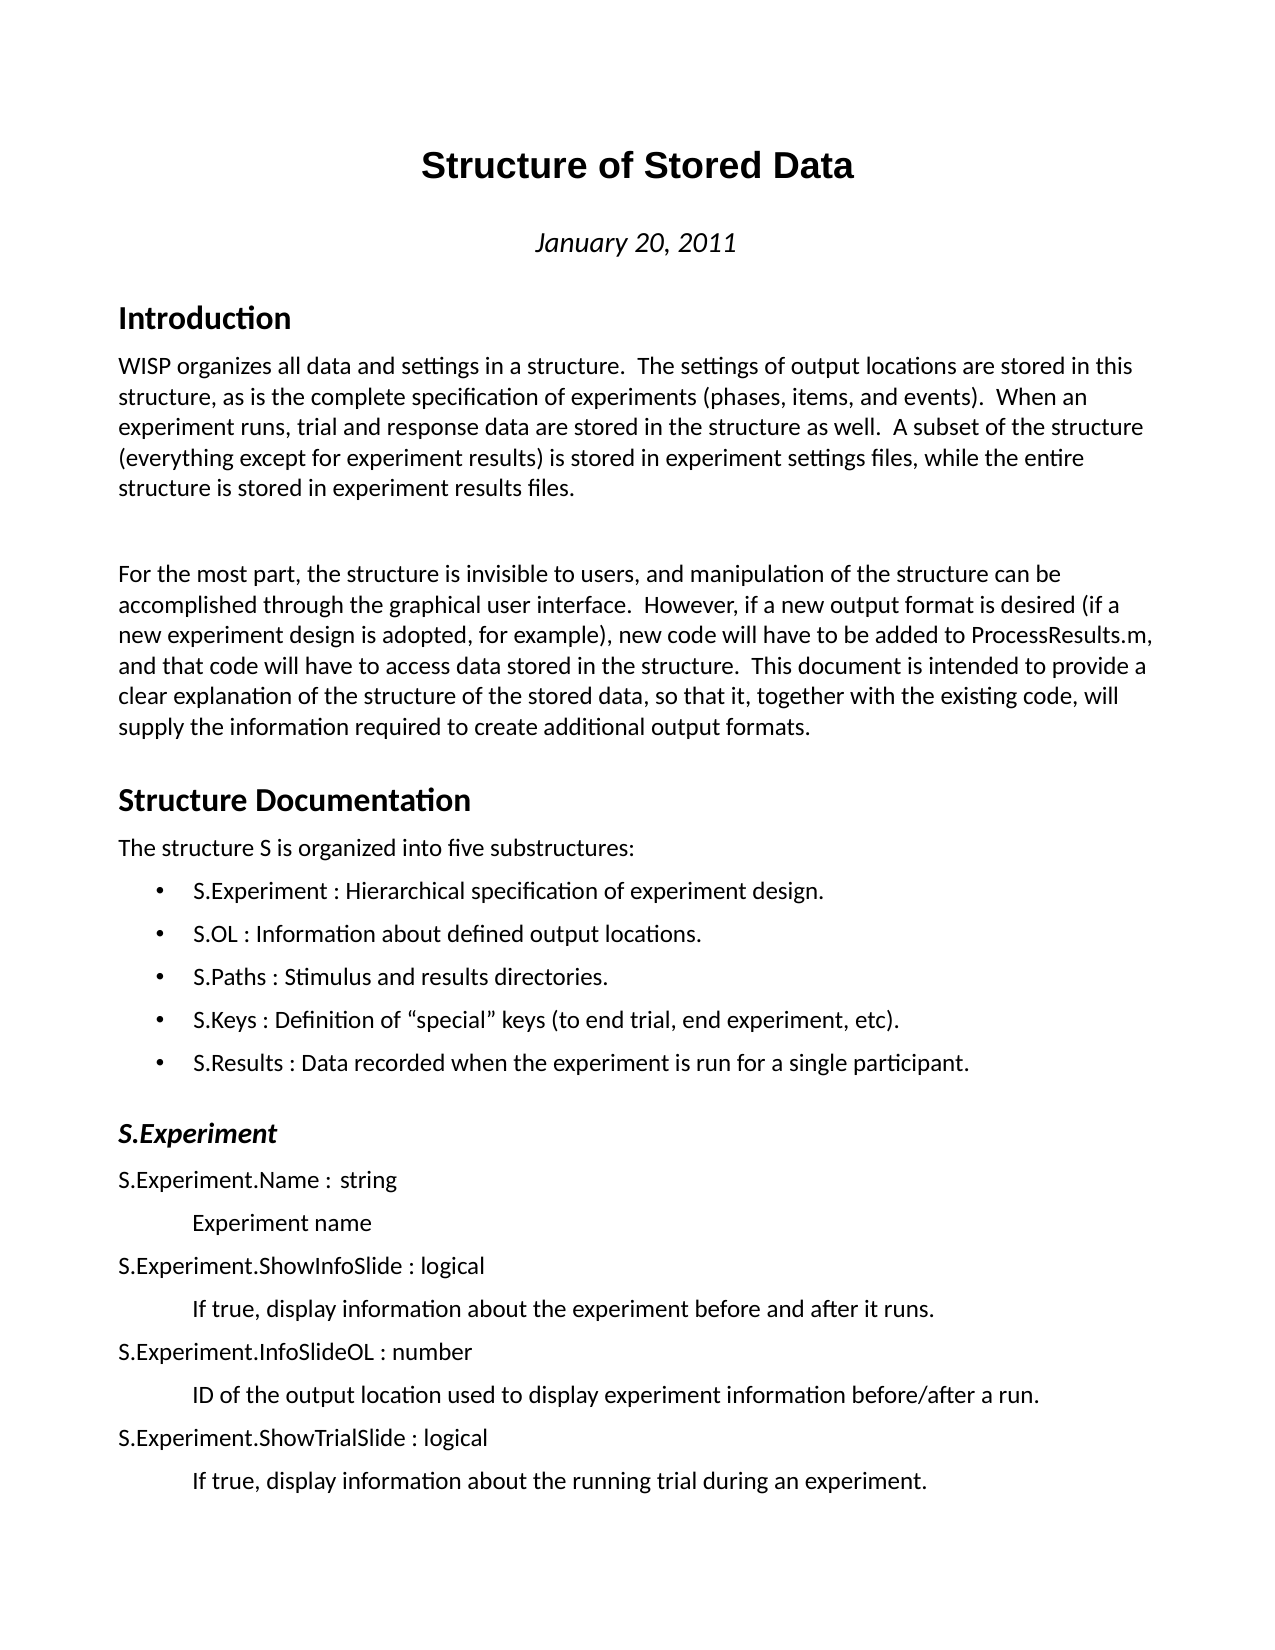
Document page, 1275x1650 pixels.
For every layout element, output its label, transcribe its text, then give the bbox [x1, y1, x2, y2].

text S.Experiment.ShowInfoSlide : logical [118, 1250, 1157, 1280]
text If true, display information about the running trial during an experiment. [118, 1465, 1157, 1495]
text For the most part, the structure is invisible to users, and manipulation of the structure can be accomplished through the graphical user interface. However, if a new output format is desired (if a new experiment design is adopted, for example), new code will have to be added to ProcessResults.m, and that code will have to access data stored in the structure. This document is intended to provide a clear explanation of the structure of the stored data, so that it, together with the existing code, will supply the information required to create additional output formats. [118, 558, 1157, 742]
text The structure S is organized into five substructures: [118, 832, 1157, 863]
list S.OL : Information about defined output locations. [156, 918, 1157, 949]
subtitle Structure Documentation [118, 779, 1157, 820]
title Structure of Stored Data [118, 143, 1157, 186]
text If true, display information about the experiment before and after it runs. [118, 1293, 1157, 1323]
text WISP organizes all data and settings in a structure. The settings of output locations are stored in this structure, as is the complete specification of experiments (phases, items, and events). When an experiment runs, trial and response data are stored in the structure as well. A subset of the structure (everything except for experiment results) is stored in experiment settings files, while the entire structure is stored in experiment results files. [118, 350, 1157, 503]
list S.Keys : Definition of “special” keys (to end trial, end experiment, etc). [156, 1004, 1157, 1035]
subtitle January 20, 2011 [118, 224, 1157, 259]
list S.Results : Data recorded when the experiment is run for a single participant. [156, 1048, 1157, 1078]
list S.Paths : Stimulus and results directories. [156, 962, 1157, 992]
text Experiment name [118, 1207, 1157, 1237]
text ID of the output location used to display experiment information before/after a run. [118, 1379, 1157, 1409]
text S.Experiment.InfoSlideOL : number [118, 1336, 1157, 1366]
subtitle Introduction [118, 297, 1157, 338]
text S.Experiment.ShowTrialSlide : logical [118, 1422, 1157, 1452]
subtitle S.Experiment [118, 1116, 1157, 1151]
list S.Experiment : Hierarchical specification of experiment design. [156, 876, 1157, 906]
text S.Experiment.Name : string [118, 1164, 1157, 1194]
